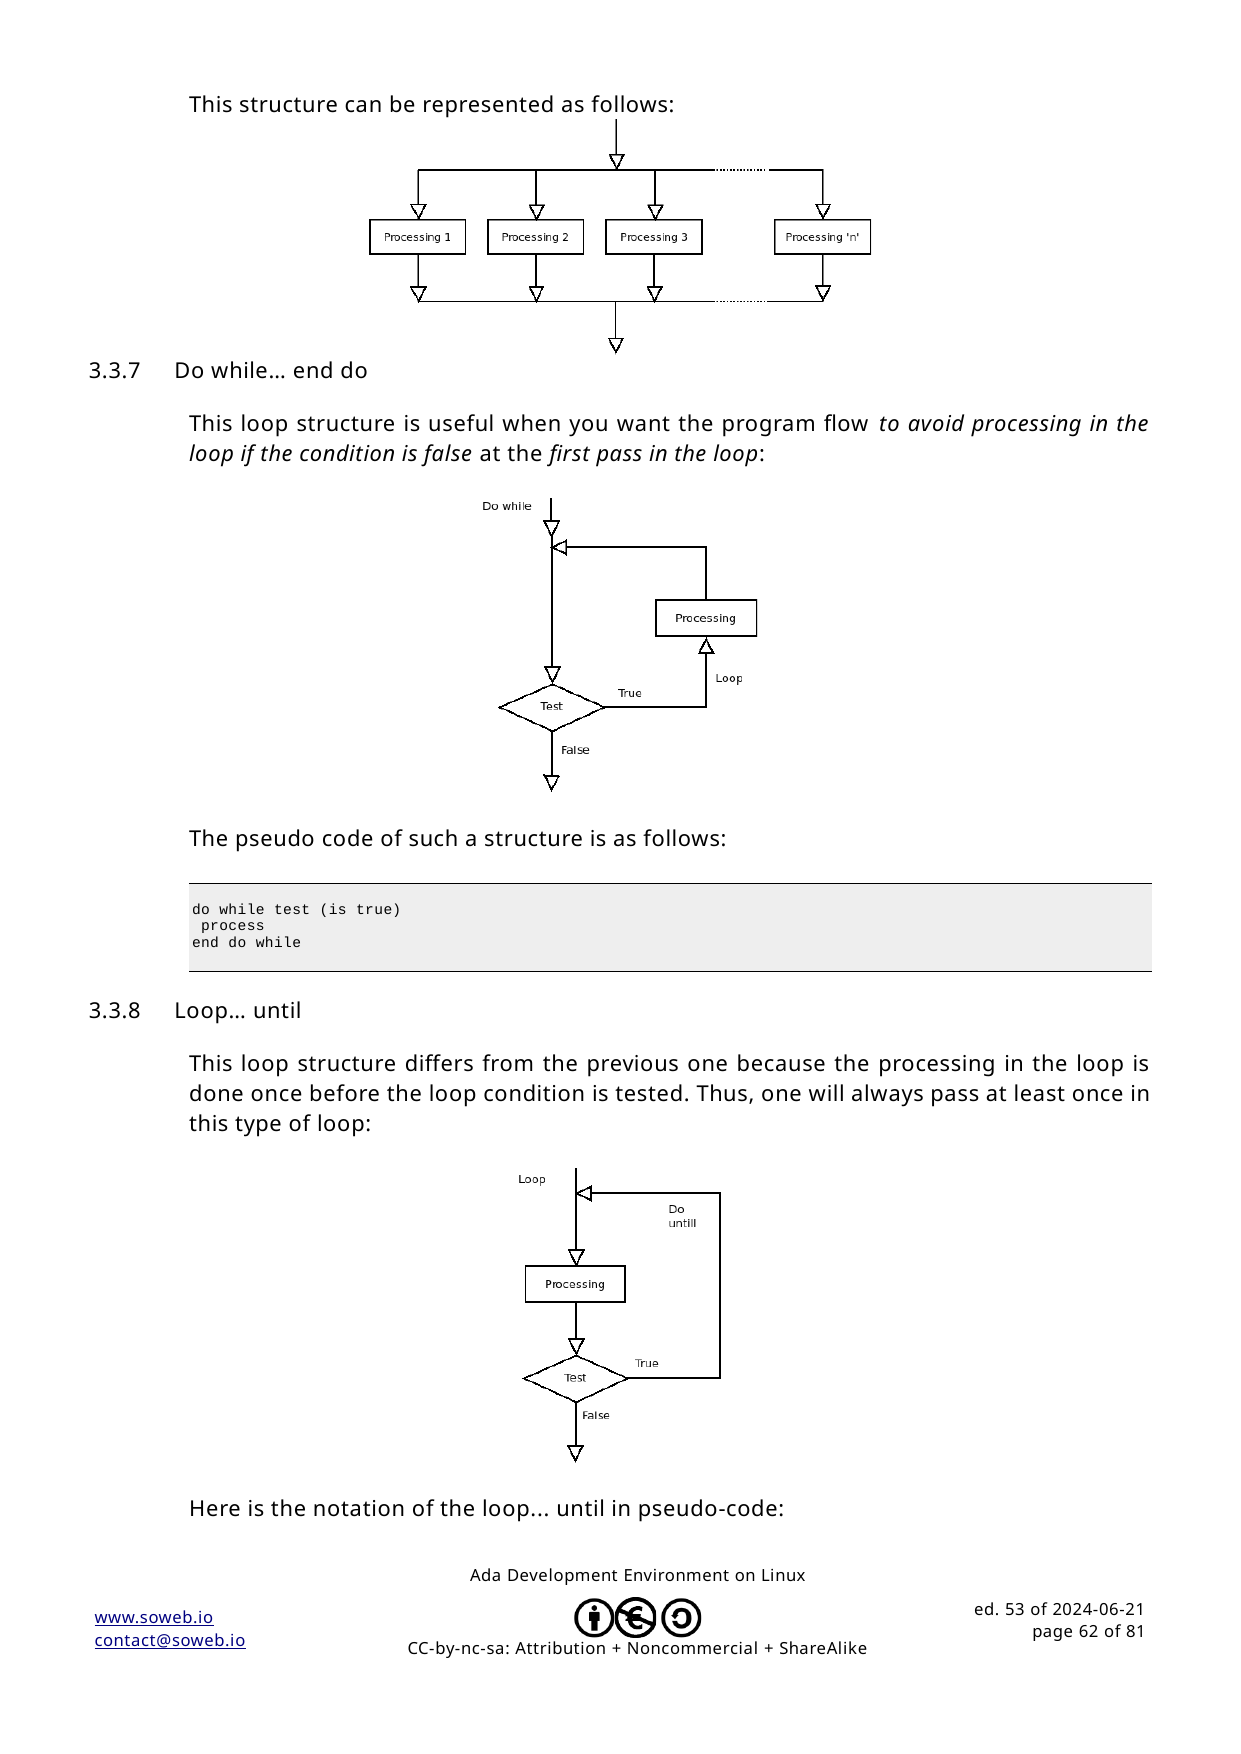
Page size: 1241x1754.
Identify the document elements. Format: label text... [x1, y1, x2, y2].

text This structure can be represented as follows: [189, 88, 1152, 118]
text The pseudo code of such a structure is as follows: [189, 823, 1152, 853]
text Here is the notation of the loop... until in pseudo-code: [189, 1493, 1152, 1523]
picture [482, 497, 758, 793]
picture [660, 1597, 702, 1638]
list do while test (is true) [189, 884, 1152, 916]
subtitle Do while… end do [88, 355, 1152, 396]
list process [189, 916, 1152, 932]
picture [573, 1597, 657, 1638]
list end do while [189, 932, 1152, 971]
picture [518, 1167, 722, 1463]
text This loop structure is useful when you want the program flow to avoid processing in the loop if the condition is false at the first pass in the loop: [189, 408, 1152, 468]
text This loop structure differs from the previous one because the processing in the loop is done once before the loop condition is tested. Thus, one will always pass at least once in this type of loop: [189, 1048, 1152, 1138]
picture [369, 118, 872, 355]
subtitle Loop… until [88, 995, 1152, 1036]
